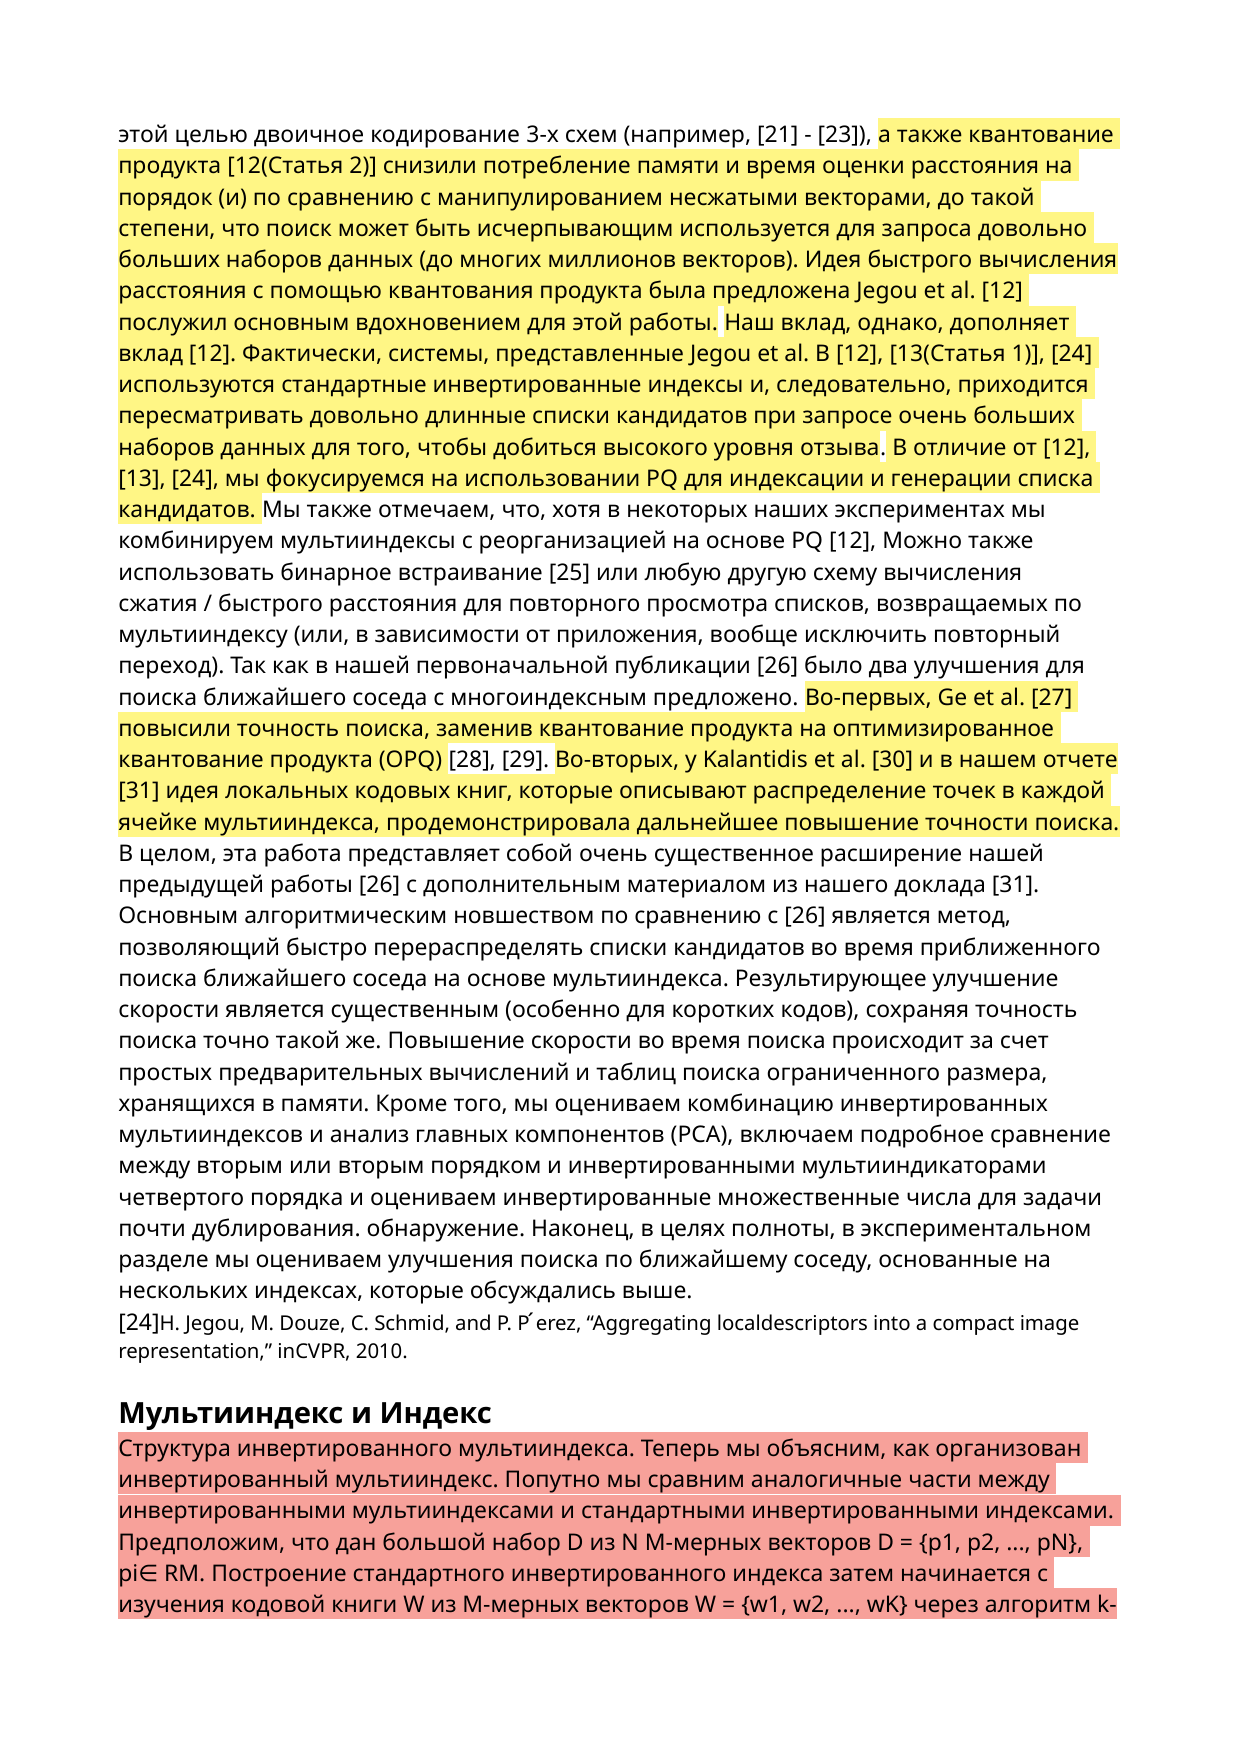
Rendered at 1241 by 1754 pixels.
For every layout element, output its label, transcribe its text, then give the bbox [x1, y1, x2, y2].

text этой целью двоичное кодирование 3-х схем (например, [21] - [23]), а также квантование продукта [12(Статья 2)] снизили потребление памяти и время оценки расстояния на порядок (и) по сравнению с манипулированием несжатыми векторами, до такой степени, что поиск может быть исчерпывающим используется для запроса довольно больших наборов данных (до многих миллионов векторов). Идея быстрого вычисления расстояния с помощью квантования продукта была предложена Jegou et al. [12] послужил основным вдохновением для этой работы. Наш вклад, однако, дополняет вклад [12]. Фактически, системы, представленные Jegou et al. В [12], [13(Статья 1)], [24] используются стандартные инвертированные индексы и, следовательно, приходится пересматривать довольно длинные списки кандидатов при запросе очень больших наборов данных для того, чтобы добиться высокого уровня отзыва. В отличие от [12], [13], [24], мы фокусируемся на использовании PQ для индексации и генерации списка кандидатов. Мы также отмечаем, что, хотя в некоторых наших экспериментах мы комбинируем мультииндексы с реорганизацией на основе PQ [12], Можно также использовать бинарное встраивание [25] или любую другую схему вычисления сжатия / быстрого расстояния для повторного просмотра списков, возвращаемых по мультииндексу (или, в зависимости от приложения, вообще исключить повторный переход). Так как в нашей первоначальной публикации [26] было два улучшения для поиска ближайшего соседа с многоиндексным предложено. Во-первых, Ge et al. [27] повысили точность поиска, заменив квантование продукта на оптимизированное квантование продукта (OPQ) [28], [29]. Во-вторых, у Kalantidis et al. [30] и в нашем отчете [31] идея локальных кодовых книг, которые описывают распределение точек в каждой ячейке мультииндекса, продемонстрировала дальнейшее повышение точности поиска. [118, 118, 1122, 837]
text Мультииндекс и Индекс [118, 1392, 1122, 1432]
text В целом, эта работа представляет собой очень существенное расширение нашей предыдущей работы [26] с дополнительным материалом из нашего доклада [31]. Основным алгоритмическим новшеством по сравнению с [26] является метод, позволяющий быстро перераспределять списки кандидатов во время приближенного поиска ближайшего соседа на основе мультииндекса. Результирующее улучшение скорости является существенным (особенно для коротких кодов), сохраняя точность поиска точно такой же. Повышение скорости во время поиска происходит за счет простых предварительных вычислений и таблиц поиска ограниченного размера, хранящихся в памяти. Кроме того, мы оцениваем комбинацию инвертированных мультииндексов и анализ главных компонентов (PCA), включаем подробное сравнение между вторым или вторым порядком и инвертированными мультииндикаторами четвертого порядка и оцениваем инвертированные множественные числа для задачи почти дублирования. обнаружение. Наконец, в целях полноты, в экспериментальном разделе мы оцениваем улучшения поиска по ближайшему соседу, основанные на нескольких индексах, которые обсуждались выше. [118, 837, 1122, 1306]
text Структура инвертированного мультииндекса. Теперь мы объясним, как организован инвертированный мультииндекс. Попутно мы сравним аналогичные части между инвертированными мультииндексами и стандартными инвертированными индексами. Предположим, что дан большой набор D из N M-мерных векторов D = {p1, p2, ..., pN}, pi∈ RM. Построение стандартного инвертированного индекса затем начинается с изучения кодовой книги W из M-мерных векторов W = {w1, w2, ..., wK} через алгоритм k- [118, 1432, 1122, 1619]
text [24]H. Jegou, M. Douze, C. Schmid, and P. P ́erez, “Aggregating localdescriptors into a compact image representation,” inCVPR, 2010. [118, 1306, 1122, 1364]
